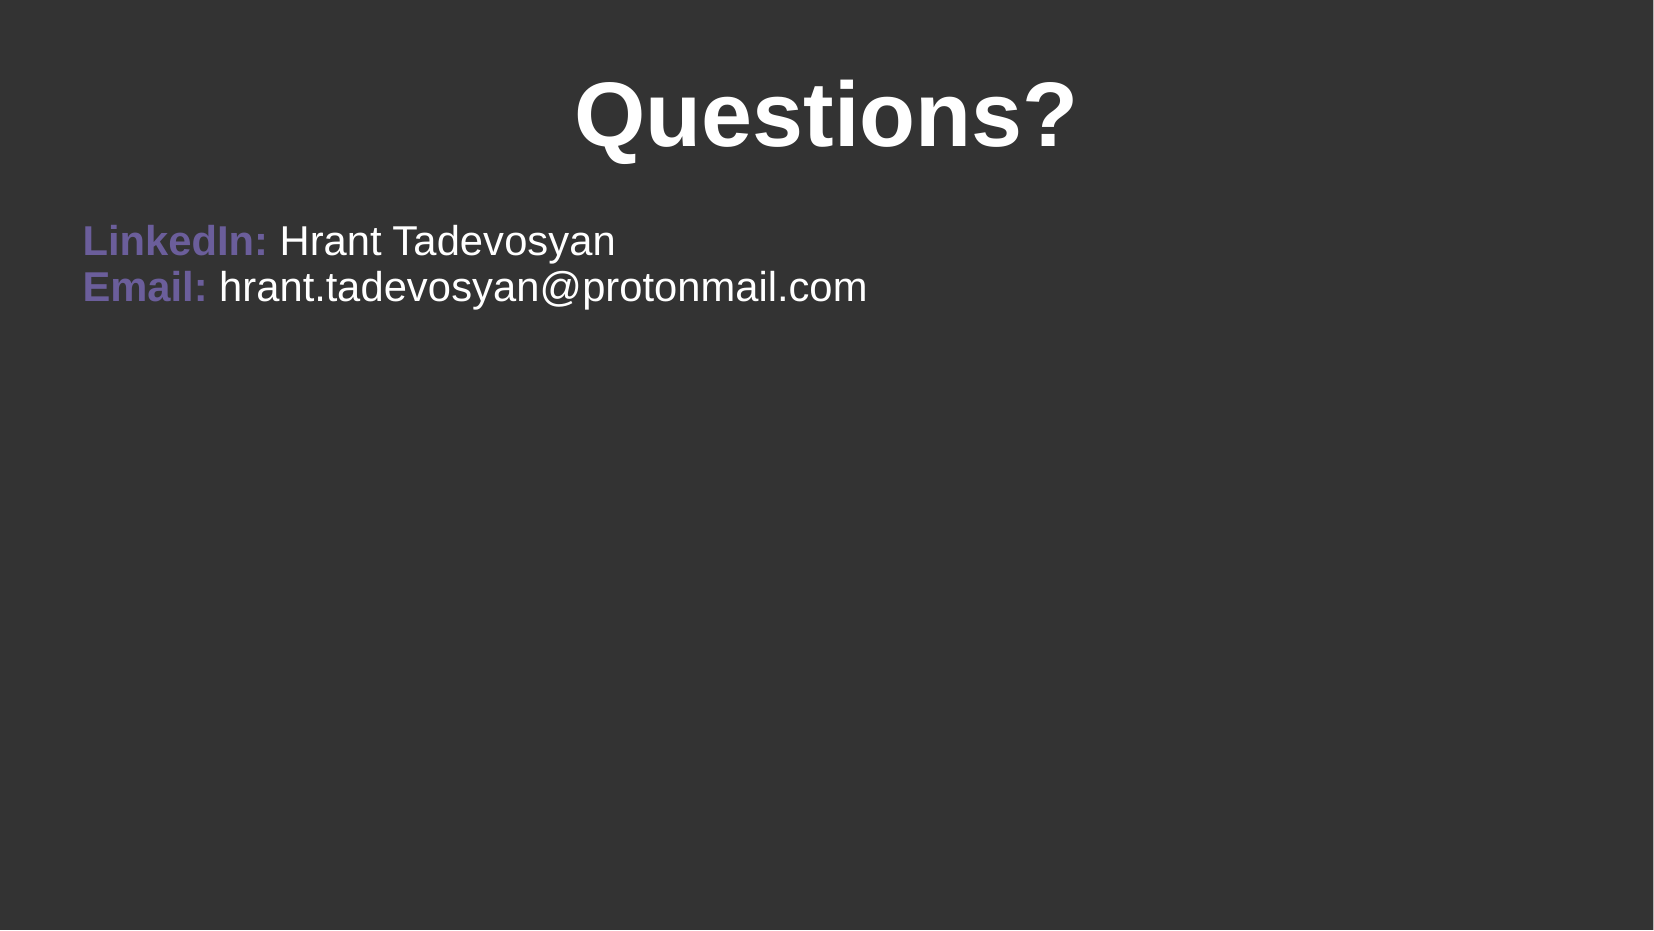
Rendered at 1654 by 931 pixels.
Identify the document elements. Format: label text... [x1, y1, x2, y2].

subtitle LinkedIn: Hrant Tadevosyan Email: hrant.tadevosyan@protonmail.com [82, 217, 1571, 758]
title Questions? [82, 37, 1571, 193]
